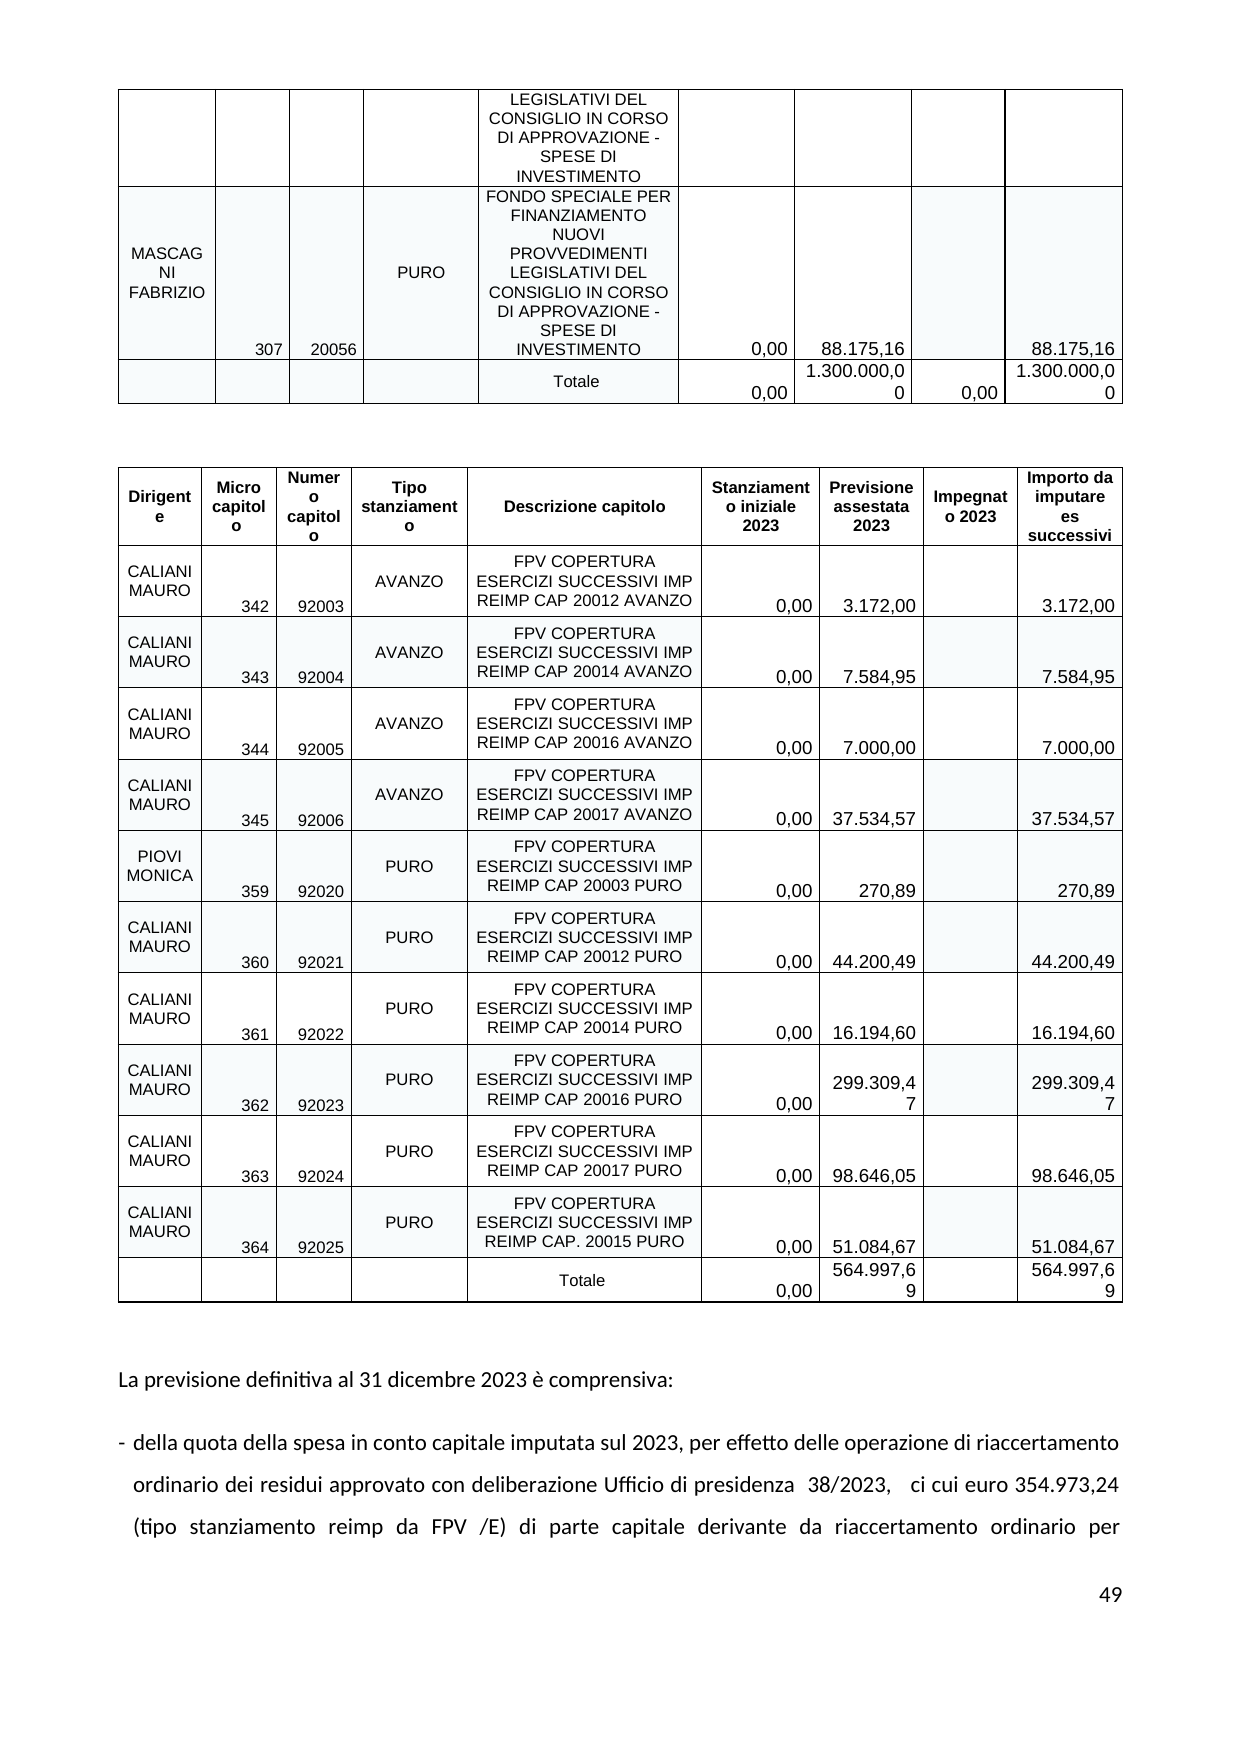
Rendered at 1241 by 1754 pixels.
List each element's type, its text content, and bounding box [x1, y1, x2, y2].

table_cell 92024 [277, 1116, 351, 1186]
table_cell 44.200,49 [820, 902, 923, 972]
table_cell 0,00 [702, 1045, 819, 1115]
table_cell 299.309,47 [820, 1045, 923, 1115]
table_cell 0,00 [702, 546, 819, 616]
table_cell 92003 [277, 546, 351, 616]
table_cell [912, 90, 1004, 186]
table_cell 92020 [277, 831, 351, 901]
table_cell 37.534,57 [820, 760, 923, 830]
text La previsione definitiva al 31 dicembre 2023 è comprensiva: [118, 1365, 1122, 1393]
table_cell 0,00 [679, 360, 794, 403]
table_cell FPV COPERTURA ESERCIZI SUCCESSIVI IMP REIMP CAP. 20015 PURO [468, 1187, 701, 1257]
table_cell 1.300.000,00 [795, 360, 911, 403]
table_cell 92021 [277, 902, 351, 972]
table_cell [119, 360, 215, 403]
table_cell 51.084,67 [1018, 1187, 1122, 1257]
table_cell AVANZO [352, 546, 467, 616]
table_cell [924, 831, 1017, 901]
table_cell 270,89 [820, 831, 923, 901]
table_cell 299.309,47 [1018, 1045, 1122, 1115]
table_cell FPV COPERTURA ESERCIZI SUCCESSIVI IMP REIMP CAP 20012 AVANZO [468, 546, 701, 616]
table_cell 360 [202, 902, 276, 972]
table_cell FPV COPERTURA ESERCIZI SUCCESSIVI IMP REIMP CAP 20017 AVANZO [468, 760, 701, 830]
table_cell 16.194,60 [820, 973, 923, 1043]
table_cell 3.172,00 [1018, 546, 1122, 616]
table_cell [202, 1258, 276, 1301]
table_cell 92025 [277, 1187, 351, 1257]
table_cell 3.172,00 [820, 546, 923, 616]
table_cell 0,00 [702, 902, 819, 972]
table_cell [924, 1116, 1017, 1186]
table_cell 7.000,00 [820, 688, 923, 758]
table_cell CALIANI MAURO [119, 617, 201, 687]
table_cell MASCAGNI FABRIZIO [119, 187, 215, 359]
table_cell PURO [352, 902, 467, 972]
table_cell [924, 1187, 1017, 1257]
table_cell 44.200,49 [1018, 902, 1122, 972]
table_cell 92006 [277, 760, 351, 830]
table_cell 564.997,69 [820, 1258, 923, 1301]
table_cell [679, 90, 794, 186]
table_cell 0,00 [702, 760, 819, 830]
table_cell [924, 973, 1017, 1043]
table_cell 7.584,95 [820, 617, 923, 687]
list della quota della spesa in conto capitale imputata sul 2023, per effetto delle operazione di riaccertamento ordinario dei residui approvato con deliberazione Ufficio di presidenza 38/2023, ci cui euro 354.973,24 (tipo stanziamento reimp da FPV /E) di parte capitale derivante da riaccertamento ordinario per [118, 1428, 1122, 1540]
table_cell AVANZO [352, 688, 467, 758]
table_cell [119, 90, 215, 186]
table_cell PURO [352, 1045, 467, 1115]
table_cell 0,00 [679, 187, 794, 359]
table_cell 0,00 [912, 360, 1004, 403]
table_cell 0,00 [702, 617, 819, 687]
table_cell 92005 [277, 688, 351, 758]
table_cell [277, 1258, 351, 1301]
table_cell CALIANI MAURO [119, 1187, 201, 1257]
table_cell [924, 688, 1017, 758]
table_cell CALIANI MAURO [119, 760, 201, 830]
table_cell FPV COPERTURA ESERCIZI SUCCESSIVI IMP REIMP CAP 20017 PURO [468, 1116, 701, 1186]
table_cell [216, 360, 289, 403]
table_cell FPV COPERTURA ESERCIZI SUCCESSIVI IMP REIMP CAP 20003 PURO [468, 831, 701, 901]
table_cell 345 [202, 760, 276, 830]
table_cell 307 [216, 187, 289, 359]
table_cell 361 [202, 973, 276, 1043]
table_cell 0,00 [702, 973, 819, 1043]
table_cell 7.000,00 [1018, 688, 1122, 758]
table_cell [924, 1045, 1017, 1115]
table_cell PIOVI MONICA [119, 831, 201, 901]
table_cell 0,00 [702, 1258, 819, 1301]
table_cell CALIANI MAURO [119, 688, 201, 758]
table_cell PURO [364, 187, 478, 359]
table_cell 20056 [290, 187, 363, 359]
table_cell CALIANI MAURO [119, 902, 201, 972]
table_cell 92023 [277, 1045, 351, 1115]
table_cell CALIANI MAURO [119, 546, 201, 616]
table_cell 98.646,05 [1018, 1116, 1122, 1186]
table_cell [290, 90, 363, 186]
table_cell FPV COPERTURA ESERCIZI SUCCESSIVI IMP REIMP CAP 20014 PURO [468, 973, 701, 1043]
table_cell 0,00 [702, 1187, 819, 1257]
table_cell [924, 760, 1017, 830]
table_cell 92004 [277, 617, 351, 687]
table_cell [290, 360, 363, 403]
table_header Previsione assestata 2023 [820, 468, 923, 545]
table_cell 564.997,69 [1018, 1258, 1122, 1301]
table_cell CALIANI MAURO [119, 973, 201, 1043]
table_cell FPV COPERTURA ESERCIZI SUCCESSIVI IMP REIMP CAP 20016 AVANZO [468, 688, 701, 758]
table_cell 92022 [277, 973, 351, 1043]
table_cell [795, 90, 911, 186]
table_cell 342 [202, 546, 276, 616]
table_cell 7.584,95 [1018, 617, 1122, 687]
table_cell 51.084,67 [820, 1187, 923, 1257]
table_header Stanziamento iniziale 2023 [702, 468, 819, 545]
table_cell 0,00 [702, 831, 819, 901]
table_cell [924, 1258, 1017, 1301]
table_cell 98.646,05 [820, 1116, 923, 1186]
table_header Numero capitolo [277, 468, 351, 545]
table_cell FONDO SPECIALE PER FINANZIAMENTO NUOVI PROVVEDIMENTI LEGISLATIVI DEL CONSIGLIO IN CORSO DI APPROVAZIONE - SPESE DI INVESTIMENTO [479, 187, 678, 359]
table_cell [119, 1258, 201, 1301]
table_cell 88.175,16 [1006, 187, 1122, 359]
table_cell [364, 90, 478, 186]
table_cell FPV COPERTURA ESERCIZI SUCCESSIVI IMP REIMP CAP 20014 AVANZO [468, 617, 701, 687]
table_cell 16.194,60 [1018, 973, 1122, 1043]
table_header Importo da imputare es successivi [1018, 468, 1122, 545]
table_cell Totale [479, 360, 678, 403]
table_cell 344 [202, 688, 276, 758]
table_cell [352, 1258, 467, 1301]
table_cell PURO [352, 973, 467, 1043]
table_cell FPV COPERTURA ESERCIZI SUCCESSIVI IMP REIMP CAP 20012 PURO [468, 902, 701, 972]
table_cell [912, 187, 1004, 359]
table_header Dirigente [119, 468, 201, 545]
table_cell AVANZO [352, 617, 467, 687]
table_cell CALIANI MAURO [119, 1045, 201, 1115]
table_cell [924, 617, 1017, 687]
table_cell PURO [352, 831, 467, 901]
table_header Micro capitolo [202, 468, 276, 545]
table_cell LEGISLATIVI DEL CONSIGLIO IN CORSO DI APPROVAZIONE - SPESE DI INVESTIMENTO [479, 90, 678, 186]
table_cell AVANZO [352, 760, 467, 830]
table_cell [924, 546, 1017, 616]
table_header Descrizione capitolo [468, 468, 701, 545]
table_cell PURO [352, 1116, 467, 1186]
table_cell 359 [202, 831, 276, 901]
table_cell 1.300.000,00 [1006, 360, 1122, 403]
table_cell 37.534,57 [1018, 760, 1122, 830]
table_cell [364, 360, 478, 403]
table_cell 0,00 [702, 688, 819, 758]
table_cell Totale [468, 1258, 701, 1301]
table_cell 88.175,16 [795, 187, 911, 359]
table_cell [1006, 90, 1122, 186]
table_cell FPV COPERTURA ESERCIZI SUCCESSIVI IMP REIMP CAP 20016 PURO [468, 1045, 701, 1115]
table_cell 343 [202, 617, 276, 687]
table_header Tipo stanziamento [352, 468, 467, 545]
table_cell 0,00 [702, 1116, 819, 1186]
table_cell 364 [202, 1187, 276, 1257]
table_cell 362 [202, 1045, 276, 1115]
table_cell 270,89 [1018, 831, 1122, 901]
table_cell [924, 902, 1017, 972]
table_cell CALIANI MAURO [119, 1116, 201, 1186]
table_cell [216, 90, 289, 186]
table_header Impegnato 2023 [924, 468, 1017, 545]
table_cell PURO [352, 1187, 467, 1257]
table_cell 363 [202, 1116, 276, 1186]
